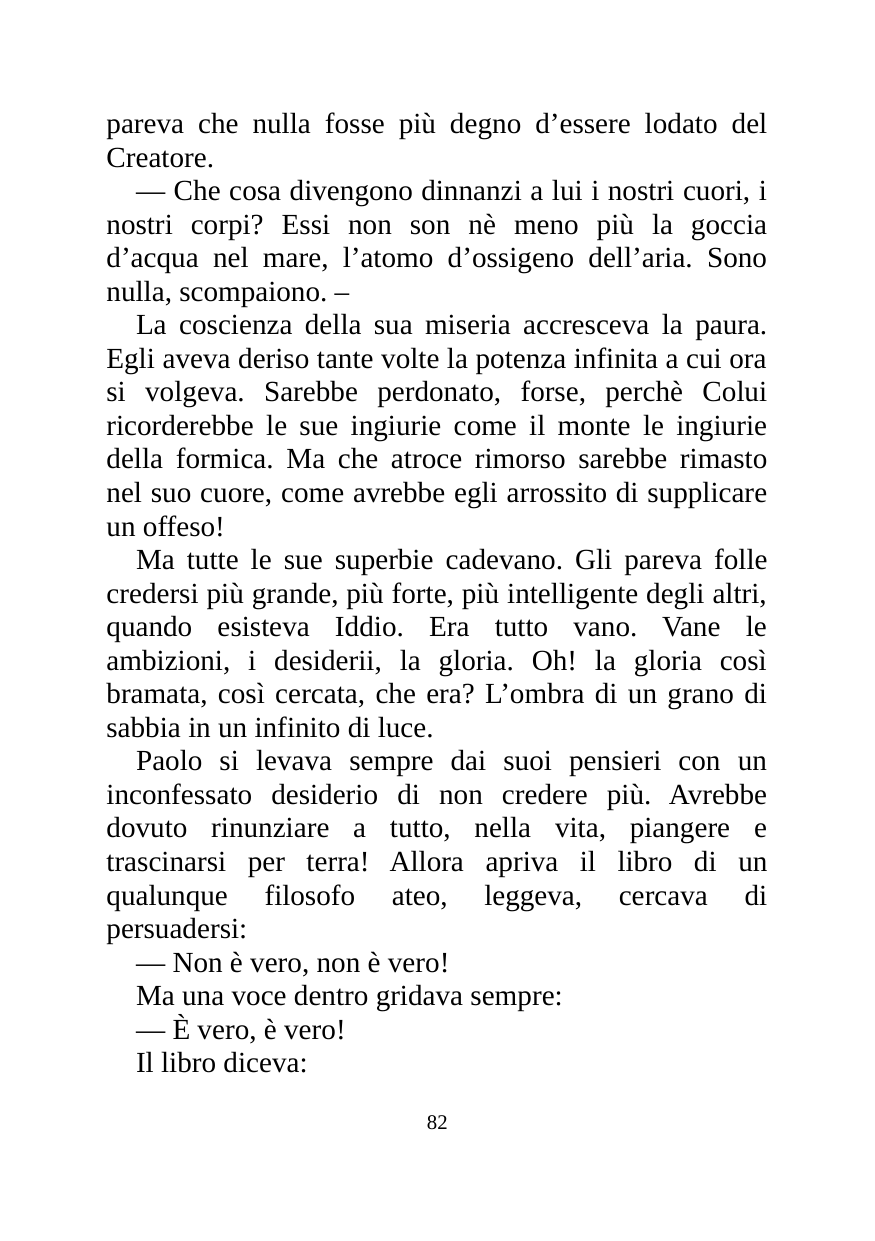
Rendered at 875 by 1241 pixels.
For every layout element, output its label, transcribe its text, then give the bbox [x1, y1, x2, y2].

text — Che cosa divengono dinnanzi a lui i nostri cuori, i nostri corpi? Essi non son nè meno più la goccia d’acqua nel mare, l’atomo d’ossigeno dell’aria. Sono nulla, scompaiono. – [106, 173, 768, 307]
text pareva che nulla fosse più degno d’essere lodato del Creatore. [106, 106, 768, 173]
text Il libro diceva: [106, 1045, 768, 1079]
text — Non è vero, non è vero! [106, 945, 768, 978]
text Ma una voce dentro gridava sempre: [106, 978, 768, 1012]
text Ma tutte le sue superbie cadevano. Gli pareva folle credersi più grande, più forte, più intelligente degli altri, quando esisteva Iddio. Era tutto vano. Vane le ambizioni, i desiderii, la gloria. Oh! la gloria così bramata, così cercata, che era? L’ombra di un grano di sabbia in un infinito di luce. [106, 542, 768, 743]
text — È vero, è vero! [106, 1012, 768, 1045]
text Paolo si levava sempre dai suoi pensieri con un inconfessato desiderio di non credere più. Avrebbe dovuto rinunziare a tutto, nella vita, piangere e trascinarsi per terra! Allora apriva il libro di un qualunque filosofo ateo, leggeva, cercava di persuadersi: [106, 743, 768, 945]
text La coscienza della sua miseria accresceva la paura. Egli aveva deriso tante volte la potenza infinita a cui ora si volgeva. Sarebbe perdonato, forse, perchè Colui ricorderebbe le sue ingiurie come il monte le ingiurie della formica. Ma che atroce rimorso sarebbe rimasto nel suo cuore, come avrebbe egli arrossito di supplicare un offeso! [106, 307, 768, 542]
